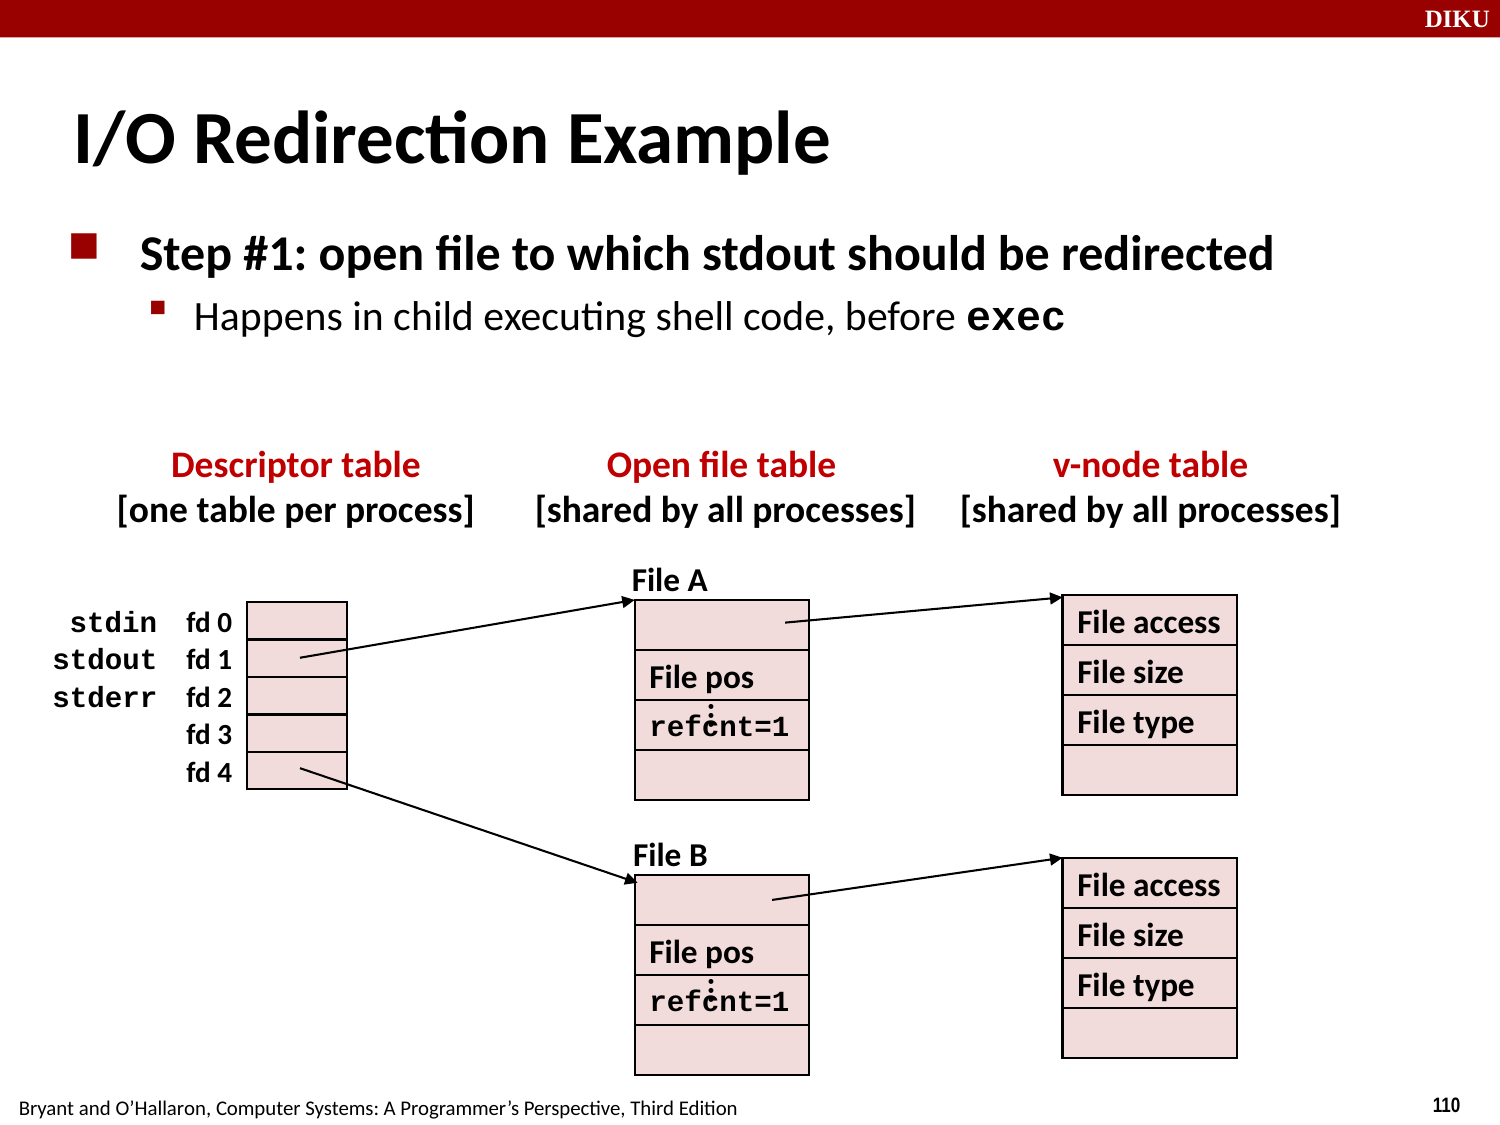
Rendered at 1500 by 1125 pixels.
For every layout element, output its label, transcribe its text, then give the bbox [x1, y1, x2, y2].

text_box Step #1: open file to which stdout should be redirected Happens in child executing shell code, before exec [57, 212, 1460, 375]
text_box File pos [634, 925, 810, 975]
text_box stderr [37, 683, 173, 721]
text_box File access [1062, 857, 1238, 907]
text_box Descriptor table [one table per process] [101, 432, 491, 538]
text_box I/O Redirection Example [58, 71, 1304, 197]
text_box File access [1062, 595, 1238, 645]
text_box [247, 602, 347, 790]
text_box ... [634, 750, 810, 800]
text_box File size [1062, 907, 1238, 957]
text_box Open file table [shared by all processes] [520, 432, 932, 538]
text_box File A [617, 550, 723, 605]
text_box fd 2 [173, 677, 247, 714]
text_box fd 1 [173, 639, 247, 677]
text_box stdin [54, 595, 173, 646]
text_box ... [634, 1025, 810, 1075]
text_box ... [1062, 746, 1238, 796]
text_box File type [1062, 695, 1238, 746]
text_box fd 4 [147, 752, 247, 790]
text_box stdout [37, 632, 173, 683]
text_box [634, 875, 810, 925]
text_box [634, 600, 810, 650]
text_box File type [1062, 957, 1238, 1008]
text_box File B [618, 825, 723, 880]
text_box File pos [634, 650, 810, 699]
text_box refcnt=1 [634, 699, 810, 750]
text_box v-node table [shared by all processes] [945, 432, 1357, 538]
text_box fd 3 [147, 714, 247, 752]
text_box refcnt=1 [634, 975, 810, 1025]
text_box File size [1062, 645, 1238, 695]
text_box ... [1062, 1008, 1238, 1058]
text_box fd 0 [173, 602, 247, 639]
